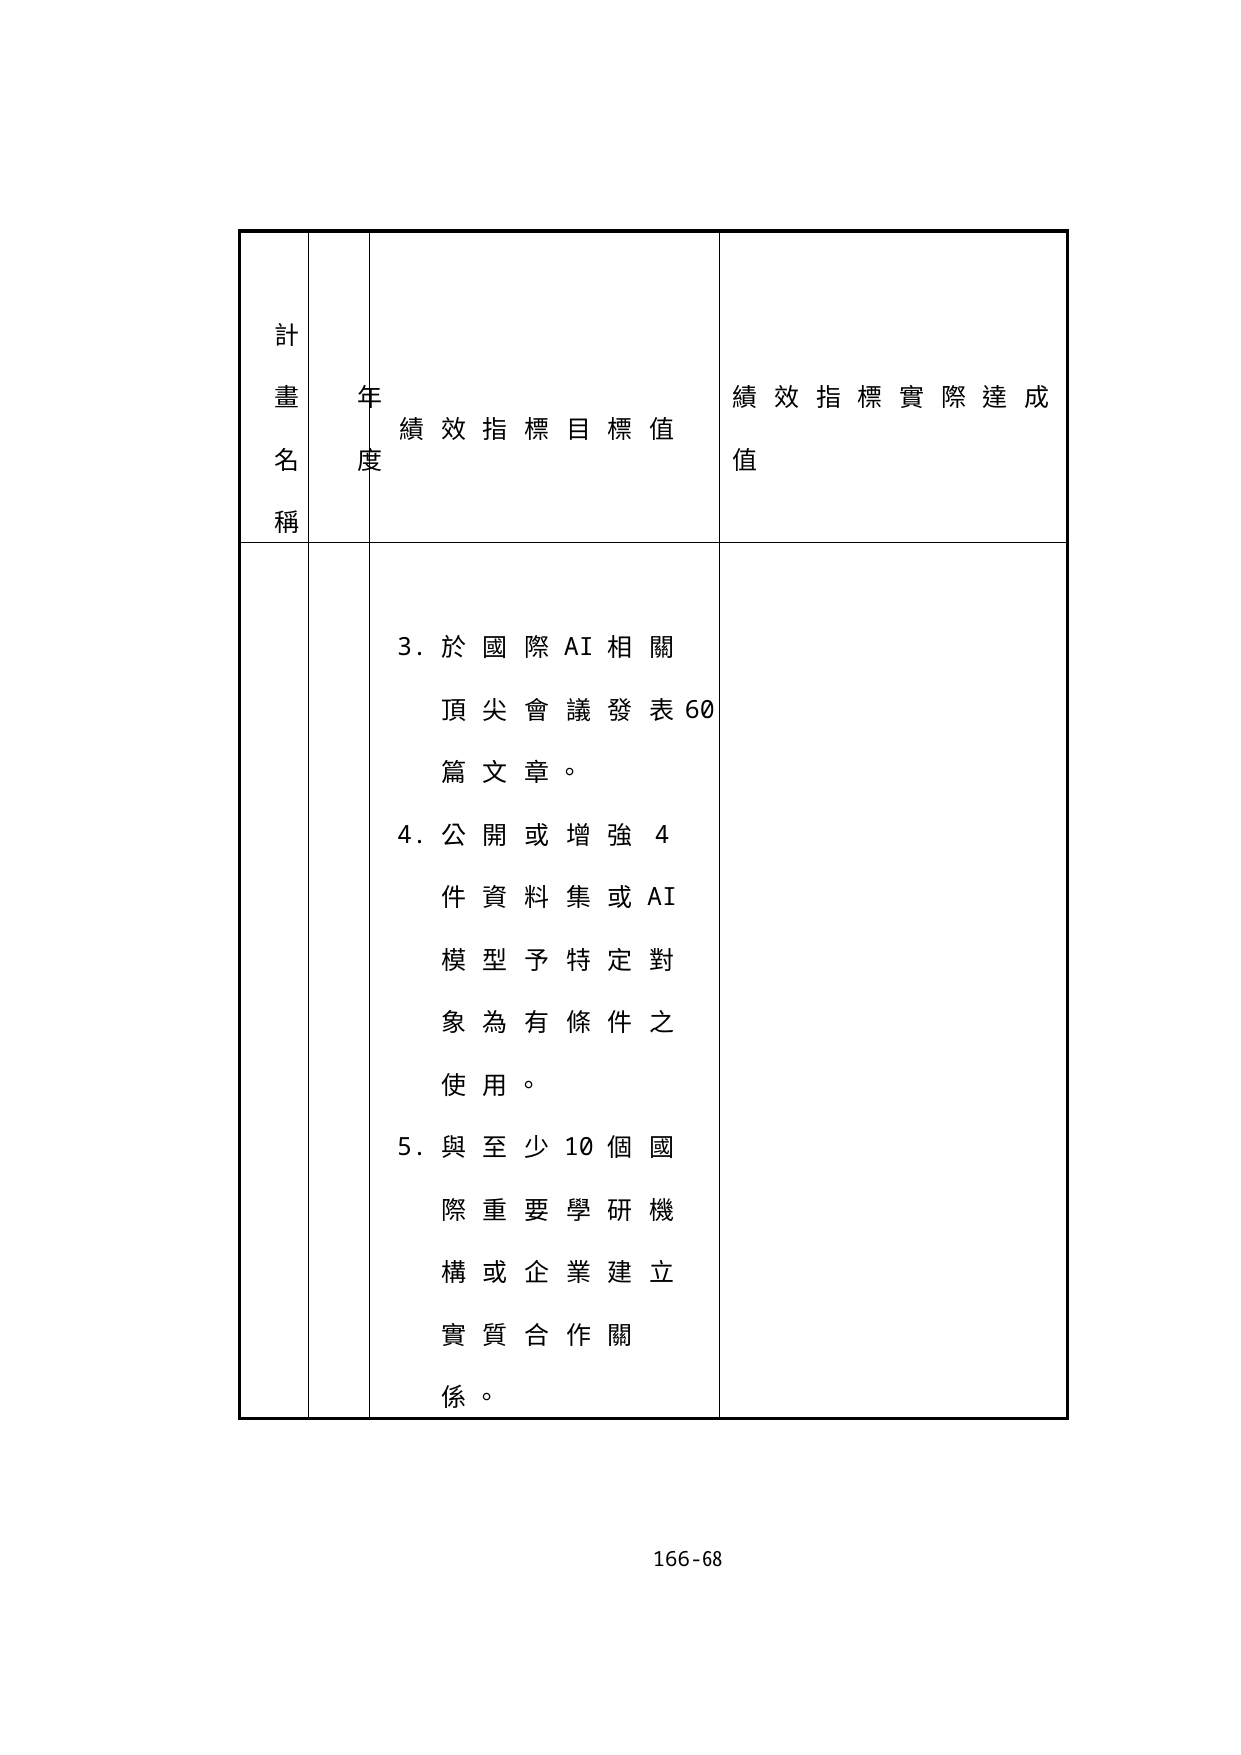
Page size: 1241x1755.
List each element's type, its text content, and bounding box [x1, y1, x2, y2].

table_header 計畫名稱 [241, 233, 308, 542]
table_cell [309, 543, 369, 1417]
table_header 績效指標目標值 [370, 233, 719, 542]
table_cell [720, 543, 1066, 1417]
table_header 績效指標實際達成值 [720, 233, 1066, 542]
table_cell [241, 543, 308, 1417]
table_header 年度 [309, 233, 369, 542]
table_cell 3.於國際AI相關頂尖會議發表60篇文章。 4.公開或增強4件資料集或AI模型予特定對象為有條件之使用。 5.與至少10個國際重要學研機構或企業建立實質合作關係。 [370, 543, 719, 1417]
